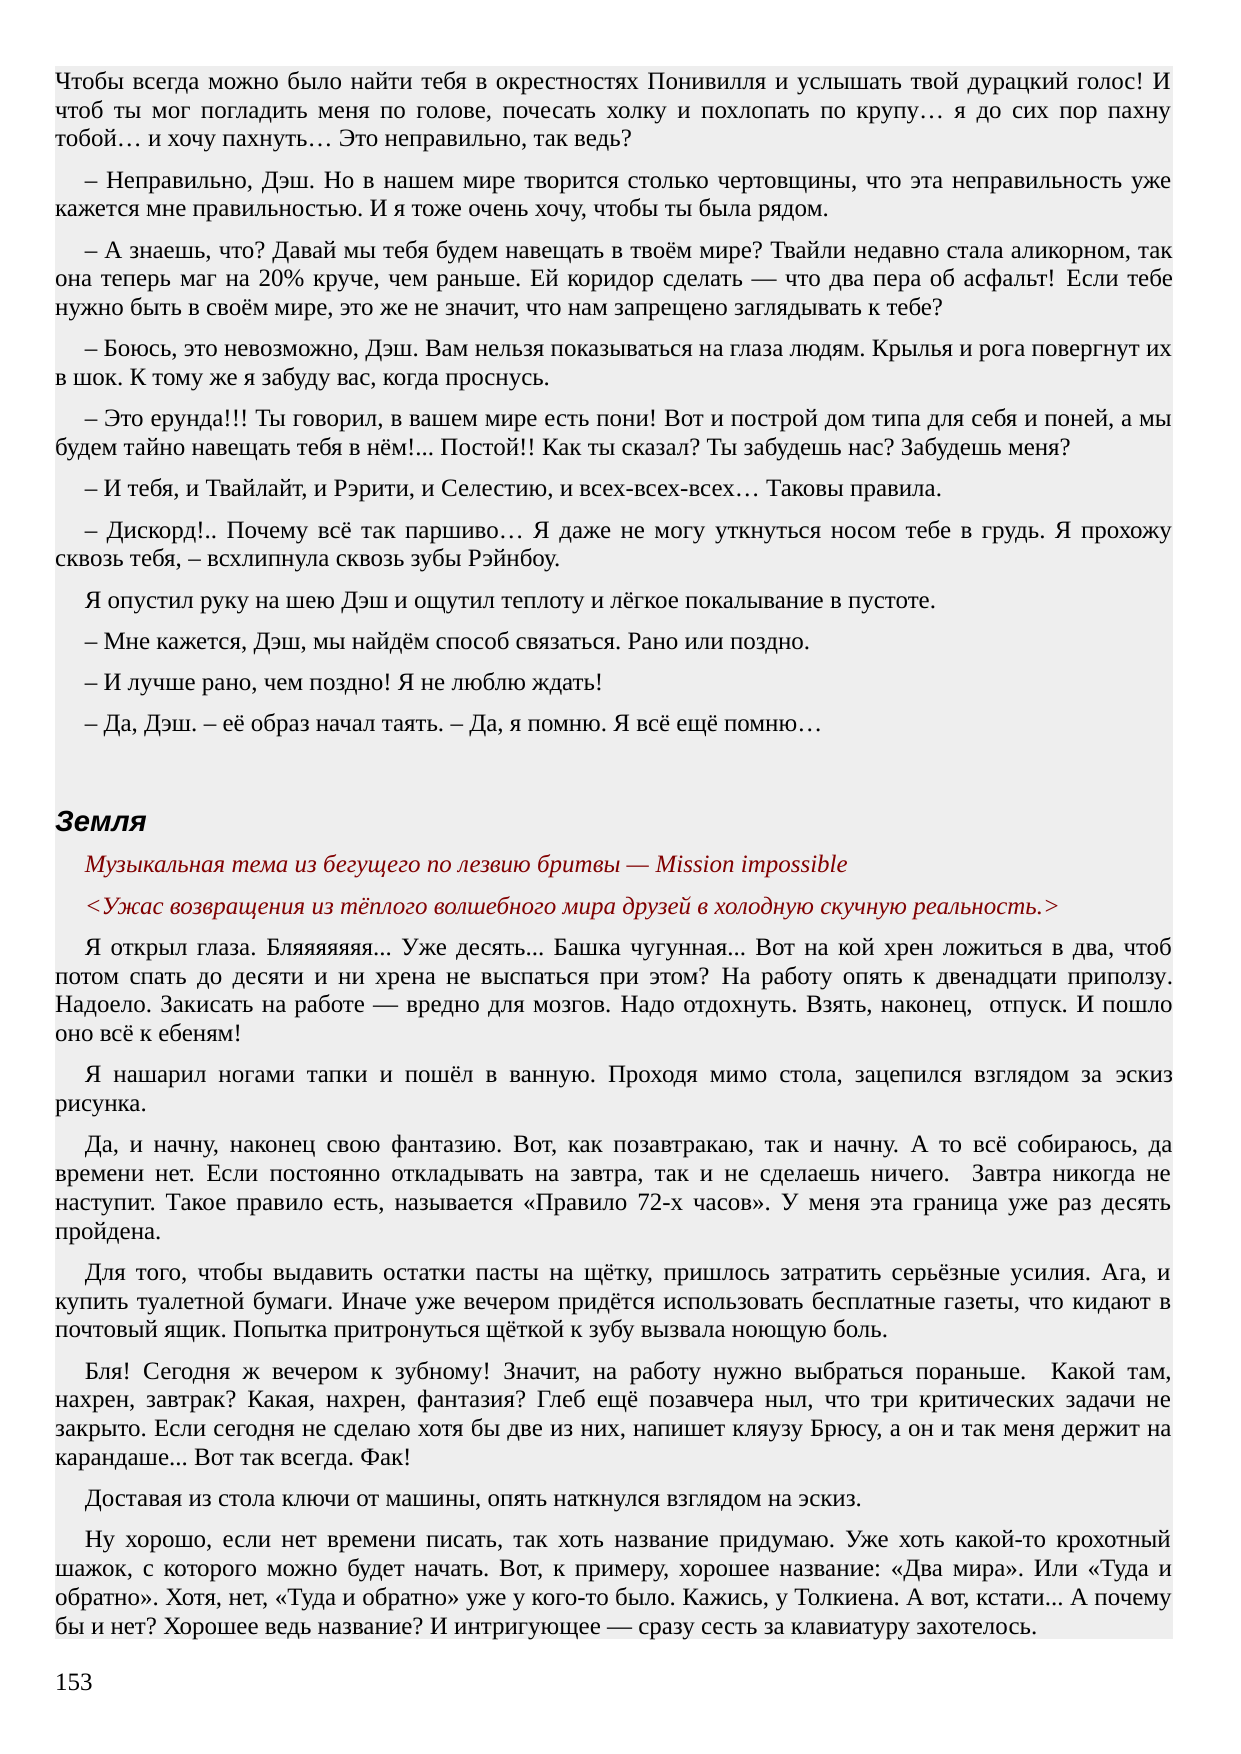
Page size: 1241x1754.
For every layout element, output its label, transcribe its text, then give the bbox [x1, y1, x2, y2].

text – И лучше рано, чем поздно! Я не люблю ждать! [55, 667, 1173, 696]
text Я опустил руку на шею Дэш и ощутил теплоту и лёгкое покалывание в пустоте. [55, 585, 1173, 613]
text – Да, Дэш. – её образ начал таять. – Да, я помню. Я всё ещё помню… [55, 708, 1173, 737]
text – Это ерунда!!! Ты говорил, в вашем мире есть пони! Вот и построй дом типа для себя и поней, а мы будем тайно навещать тебя в нём!... Постой!! Как ты сказал? Ты забудешь нас? Забудешь меня? [55, 403, 1173, 461]
text Доставая из стола ключи от машины, опять наткнулся взглядом на эскиз. [55, 1483, 1173, 1512]
text – Мне кажется, Дэш, мы найдём способ связаться. Рано или поздно. [55, 626, 1173, 655]
text Чтобы всегда можно было найти тебя в окрестностях Понивилля и услышать твой дурацкий голос! И чтоб ты мог погладить меня по голове, почесать холку и похлопать по крупу… я до сих пор пахну тобой… и хочу пахнуть… Это неправильно, так ведь? [55, 66, 1173, 152]
text Ну хорошо, если нет времени писать, так хоть название придумаю. Уже хоть какой-то крохотный шажок, с которого можно будет начать. Вот, к примеру, хорошее название: «Два мира». Или «Туда и обратно». Хотя, нет, «Туда и обратно» уже у кого-то было. Кажись, у Толкиена. А вот, кстати... А почему бы и нет? Хорошее ведь название? И интригующее — сразу сесть за клавиатуру захотелось. [55, 1524, 1173, 1639]
text Для того, чтобы выдавить остатки пасты на щётку, пришлось затратить серьёзные усилия. Ага, и купить туалетной бумаги. Иначе уже вечером придётся использовать бесплатные газеты, что кидают в почтовый ящик. Попытка притронуться щёткой к зубу вызвала ноющую боль. [55, 1257, 1173, 1343]
text Бля! Сегодня ж вечером к зубному! Значит, на работу нужно выбраться пораньше. Какой там, нахрен, завтрак? Какая, нахрен, фантазия? Глеб ещё позавчера ныл, что три критических задачи не закрыто. Если сегодня не сделаю хотя бы две из них, напишет кляузу Брюсу, а он и так меня держит на карандаше... Вот так всегда. Фак! [55, 1356, 1173, 1471]
text Музыкальная тема из бегущего по лезвию бритвы — Mission impossible [55, 849, 1173, 878]
text – Боюсь, это невозможно, Дэш. Вам нельзя показываться на глаза людям. Крылья и рога повергнут их в шок. К тому же я забуду вас, когда проснусь. [55, 333, 1173, 391]
text – А знаешь, что? Давай мы тебя будем навещать в твоём мире? Твайли недавно стала аликорном, так она теперь маг на 20% круче, чем раньше. Ей коридор сделать — что два пера об асфальт! Если тебе нужно быть в своём мире, это же не значит, что нам запрещено заглядывать к тебе? [55, 235, 1173, 321]
text – Неправильно, Дэш. Но в нашем мире творится столько чертовщины, что эта неправильность уже кажется мне правильностью. И я тоже очень хочу, чтобы ты была рядом. [55, 165, 1173, 222]
text Я нашарил ногами тапки и пошёл в ванную. Проходя мимо стола, зацепился взглядом за эскиз рисунка. [55, 1059, 1173, 1117]
text Да, и начну, наконец свою фантазию. Вот, как позавтракаю, так и начну. А то всё собираюсь, да времени нет. Если постоянно откладывать на завтра, так и не сделаешь ничего. Завтра никогда не наступит. Такое правило есть, называется «Правило 72-х часов». У меня эта граница уже раз десять пройдена. [55, 1129, 1173, 1244]
text <Ужас возвращения из тёплого волшебного мира друзей в холодную скучную реальность.> [55, 891, 1173, 919]
text Я открыл глаза. Бляяяяяяя... Уже десять... Башка чугунная... Вот на кой хрен ложиться в два, чтоб потом спать до десяти и ни хрена не выспаться при этом? На работу опять к двенадцати приползу. Надоело. Закисать на работе — вредно для мозгов. Надо отдохнуть. Взять, наконец, отпуск. И пошло оно всё к ебеням! [55, 932, 1173, 1047]
text – Дискорд!.. Почему всё так паршиво… Я даже не могу уткнуться носом тебе в грудь. Я прохожу сквозь тебя, – всхлипнула сквозь зубы Рэйнбоу. [55, 515, 1173, 572]
text – И тебя, и Твайлайт, и Рэрити, и Селестию, и всех-всех-всех… Таковы правила. [55, 473, 1173, 502]
subtitle Земля [55, 803, 1173, 837]
